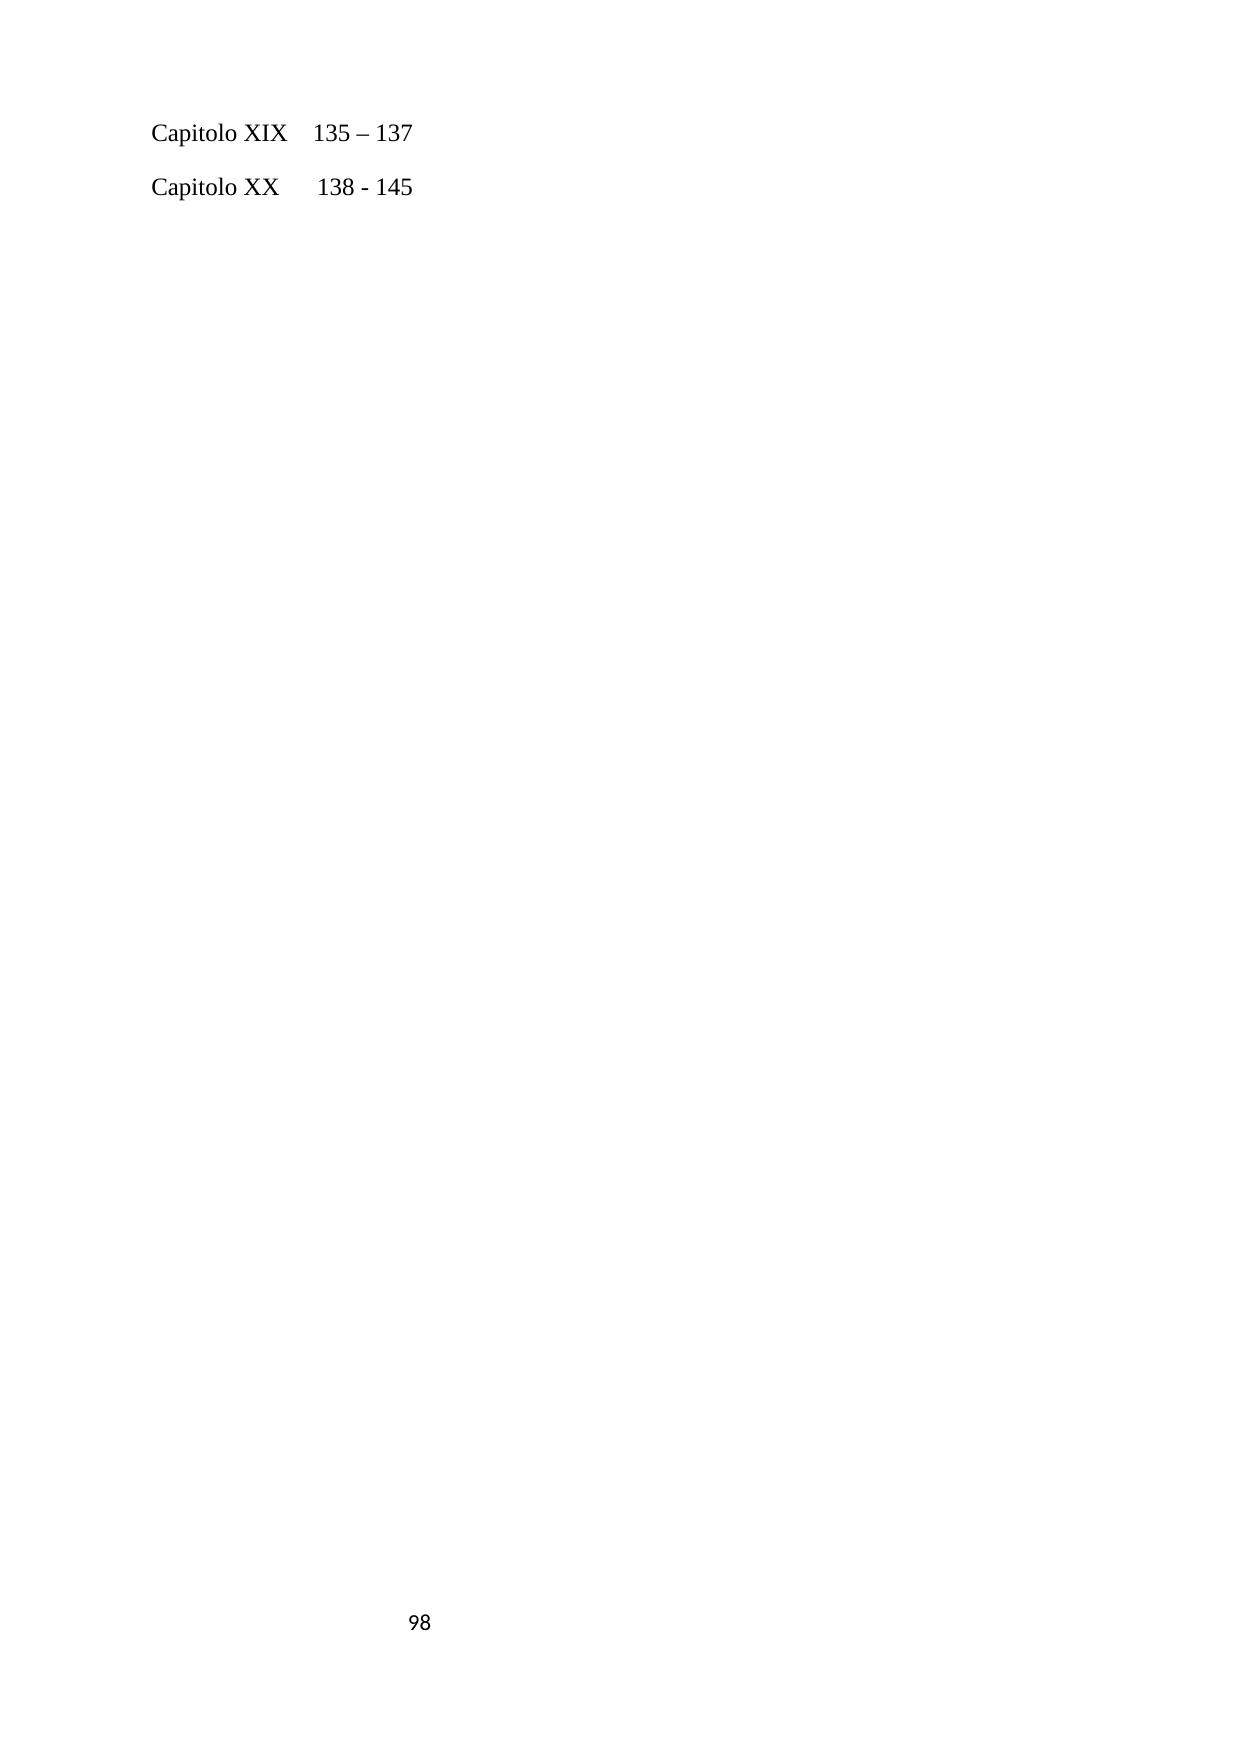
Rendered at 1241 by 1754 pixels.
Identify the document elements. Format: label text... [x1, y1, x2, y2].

text Capitolo XIX 135 – 137 [118, 118, 1122, 147]
text Capitolo XX 138 - 145 [118, 172, 1122, 201]
